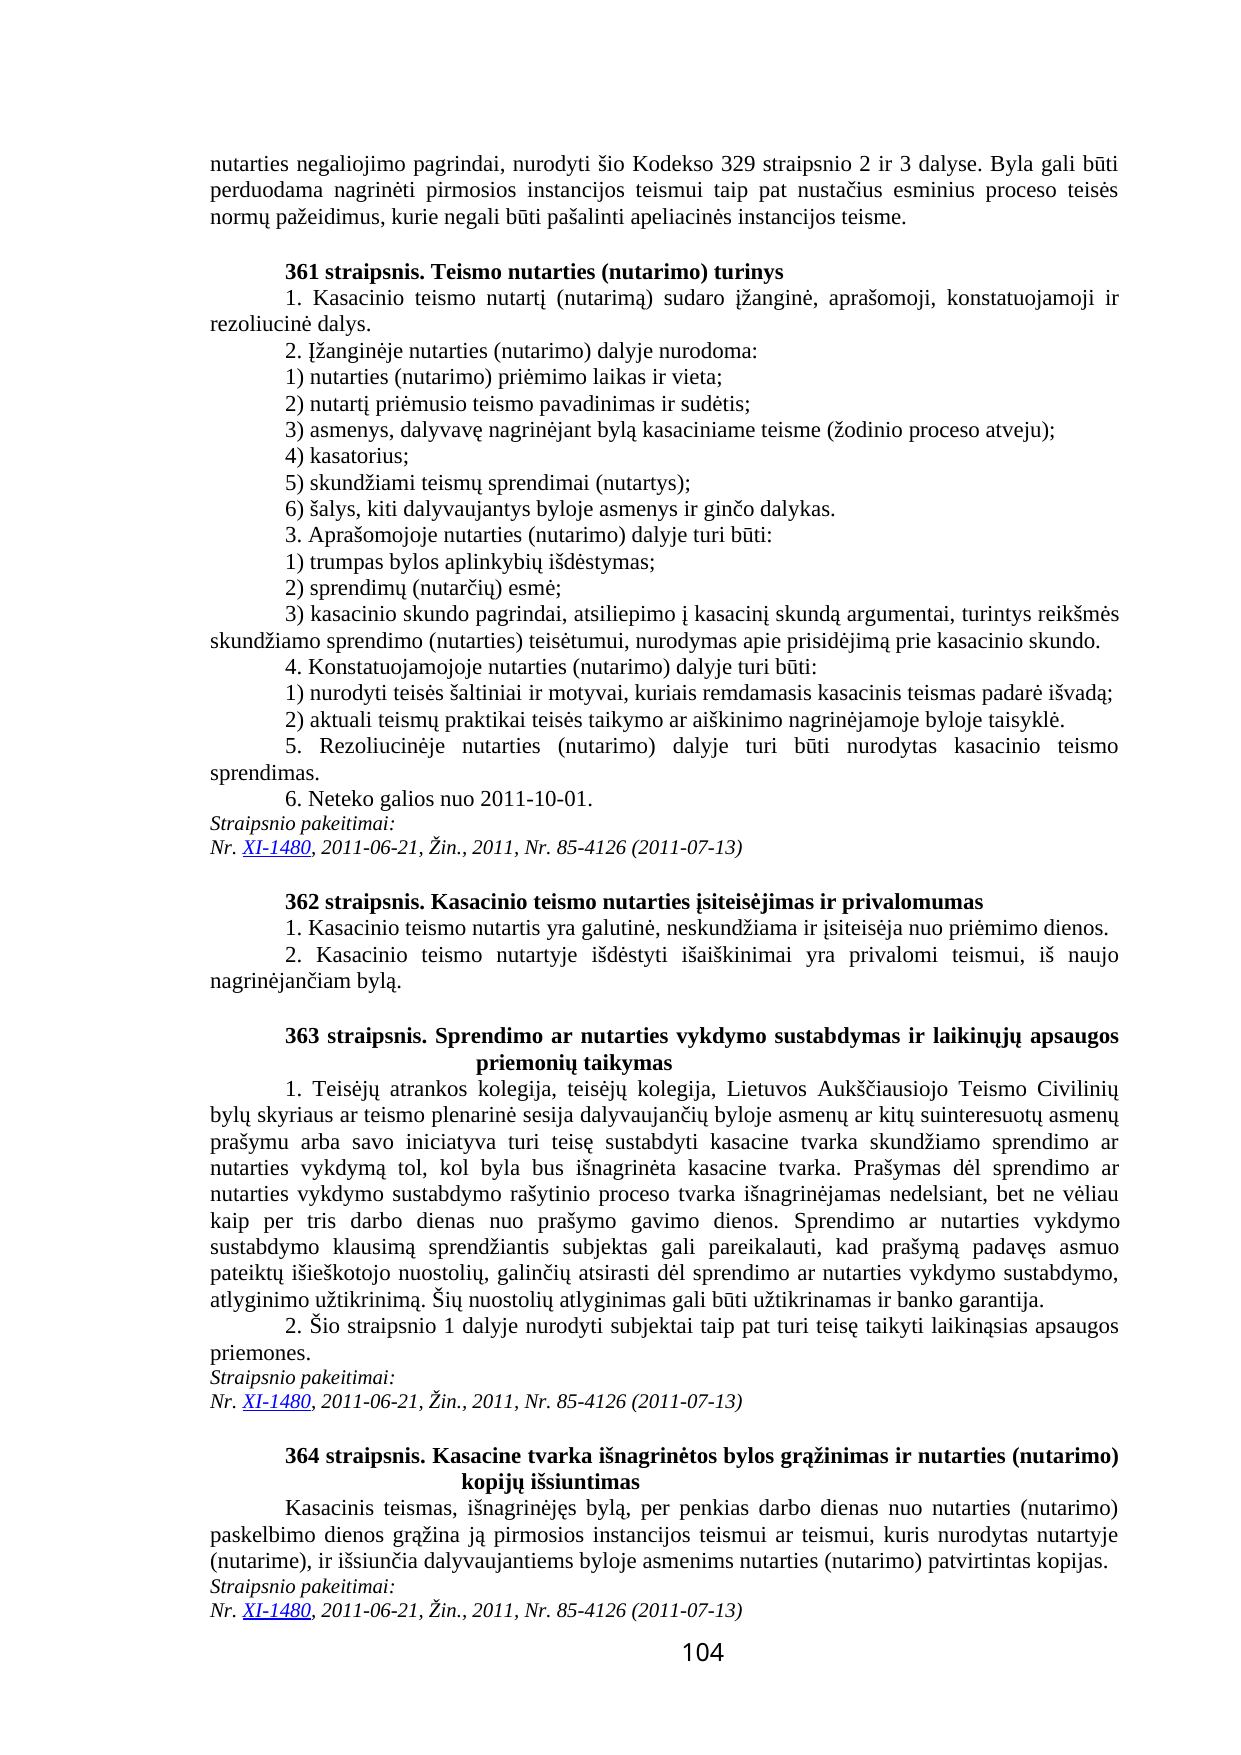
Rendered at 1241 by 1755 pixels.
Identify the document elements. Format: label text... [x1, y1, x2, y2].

text 4) kasatorius; [210, 442, 1120, 469]
text 361 straipsnis. Teismo nutarties (nutarimo) turinys [210, 258, 1120, 284]
text Nr. XI-1480, 2011-06-21, Žin., 2011, Nr. 85-4126 (2011-07-13) [210, 835, 1120, 859]
text 3) kasacinio skundo pagrindai, atsiliepimo į kasacinį skundą argumentai, turintys reikšmės skundžiamo sprendimo (nutarties) teisėtumui, nurodymas apie prisidėjimą prie kasacinio skundo. [210, 600, 1120, 653]
text 1. Kasacinio teismo nutartį (nutarimą) sudaro įžanginė, aprašomoji, konstatuojamoji ir rezoliucinė dalys. [210, 284, 1120, 337]
text 6) šalys, kiti dalyvaujantys byloje asmenys ir ginčo dalykas. [210, 495, 1120, 521]
text 2) nutartį priėmusio teismo pavadinimas ir sudėtis; [210, 389, 1120, 416]
text Nr. XI-1480, 2011-06-21, Žin., 2011, Nr. 85-4126 (2011-07-13) [210, 1389, 1120, 1413]
text 2) sprendimų (nutarčių) esmė; [210, 574, 1120, 600]
text 1. Teisėjų atrankos kolegija, teisėjų kolegija, Lietuvos Aukščiausiojo Teismo Civilinių bylų skyriaus ar teismo plenarinė sesija dalyvaujančių byloje asmenų ar kitų suinteresuotų asmenų prašymu arba savo iniciatyva turi teisę sustabdyti kasacine tvarka skundžiamo sprendimo ar nutarties vykdymą tol, kol byla bus išnagrinėta kasacine tvarka. Prašymas dėl sprendimo ar nutarties vykdymo sustabdymo rašytinio proceso tvarka išnagrinėjamas nedelsiant, bet ne vėliau kaip per tris darbo dienas nuo prašymo gavimo dienos. Sprendimo ar nutarties vykdymo sustabdymo klausimą sprendžiantis subjektas gali pareikalauti, kad prašymą padavęs asmuo pateiktų išieškotojo nuostolių, galinčių atsirasti dėl sprendimo ar nutarties vykdymo sustabdymo, atlyginimo užtikrinimą. Šių nuostolių atlyginimas gali būti užtikrinamas ir banko garantija. [210, 1075, 1120, 1312]
text 6. Neteko galios nuo 2011-10-01. [210, 785, 1120, 811]
text 2. Šio straipsnio 1 dalyje nurodyti subjektai taip pat turi teisę taikyti laikinąsias apsaugos priemones. [210, 1312, 1120, 1365]
text Straipsnio pakeitimai: [210, 1365, 1120, 1389]
text 1) trumpas bylos aplinkybių išdėstymas; [210, 548, 1120, 574]
text 362 straipsnis. Kasacinio teismo nutarties įsiteisėjimas ir privalomumas [210, 888, 1120, 914]
text 1) nurodyti teisės šaltiniai ir motyvai, kuriais remdamasis kasacinis teismas padarė išvadą; [210, 679, 1120, 706]
text Nr. XI-1480, 2011-06-21, Žin., 2011, Nr. 85-4126 (2011-07-13) [210, 1598, 1120, 1622]
text 364 straipsnis. Kasacine tvarka išnagrinėtos bylos grąžinimas ir nutarties (nutarimo) kopijų išsiuntimas [285, 1442, 1120, 1494]
text 1) nutarties (nutarimo) priėmimo laikas ir vieta; [210, 363, 1120, 389]
text 3. Aprašomojoje nutarties (nutarimo) dalyje turi būti: [210, 521, 1120, 548]
text Straipsnio pakeitimai: [210, 1573, 1120, 1598]
text 363 straipsnis. Sprendimo ar nutarties vykdymo sustabdymas ir laikinųjų apsaugos priemonių taikymas [285, 1022, 1120, 1075]
text nutarties negaliojimo pagrindai, nurodyti šio Kodekso 329 straipsnio 2 ir 3 dalyse. Byla gali būti perduodama nagrinėti pirmosios instancijos teismui taip pat nustačius esminius proceso teisės normų pažeidimus, kurie negali būti pašalinti apeliacinės instancijos teisme. [210, 150, 1120, 229]
text 2) aktuali teismų praktikai teisės taikymo ar aiškinimo nagrinėjamoje byloje taisyklė. [210, 706, 1120, 732]
text 2. Įžanginėje nutarties (nutarimo) dalyje nurodoma: [229, 337, 1120, 363]
text Kasacinis teismas, išnagrinėjęs bylą, per penkias darbo dienas nuo nutarties (nutarimo) paskelbimo dienos grąžina ją pirmosios instancijos teismui ar teismui, kuris nurodytas nutartyje (nutarime), ir išsiunčia dalyvaujantiems byloje asmenims nutarties (nutarimo) patvirtintas kopijas. [210, 1494, 1120, 1573]
text 1. Kasacinio teismo nutartis yra galutinė, neskundžiama ir įsiteisėja nuo priėmimo dienos. [210, 914, 1120, 941]
text 3) asmenys, dalyvavę nagrinėjant bylą kasaciniame teisme (žodinio proceso atveju); [210, 416, 1120, 442]
text Straipsnio pakeitimai: [210, 811, 1120, 835]
text 5) skundžiami teismų sprendimai (nutartys); [210, 469, 1120, 495]
text 2. Kasacinio teismo nutartyje išdėstyti išaiškinimai yra privalomi teismui, iš naujo nagrinėjančiam bylą. [210, 941, 1120, 993]
text 5. Rezoliucinėje nutarties (nutarimo) dalyje turi būti nurodytas kasacinio teismo sprendimas. [210, 732, 1120, 785]
text 4. Konstatuojamojoje nutarties (nutarimo) dalyje turi būti: [210, 653, 1120, 679]
